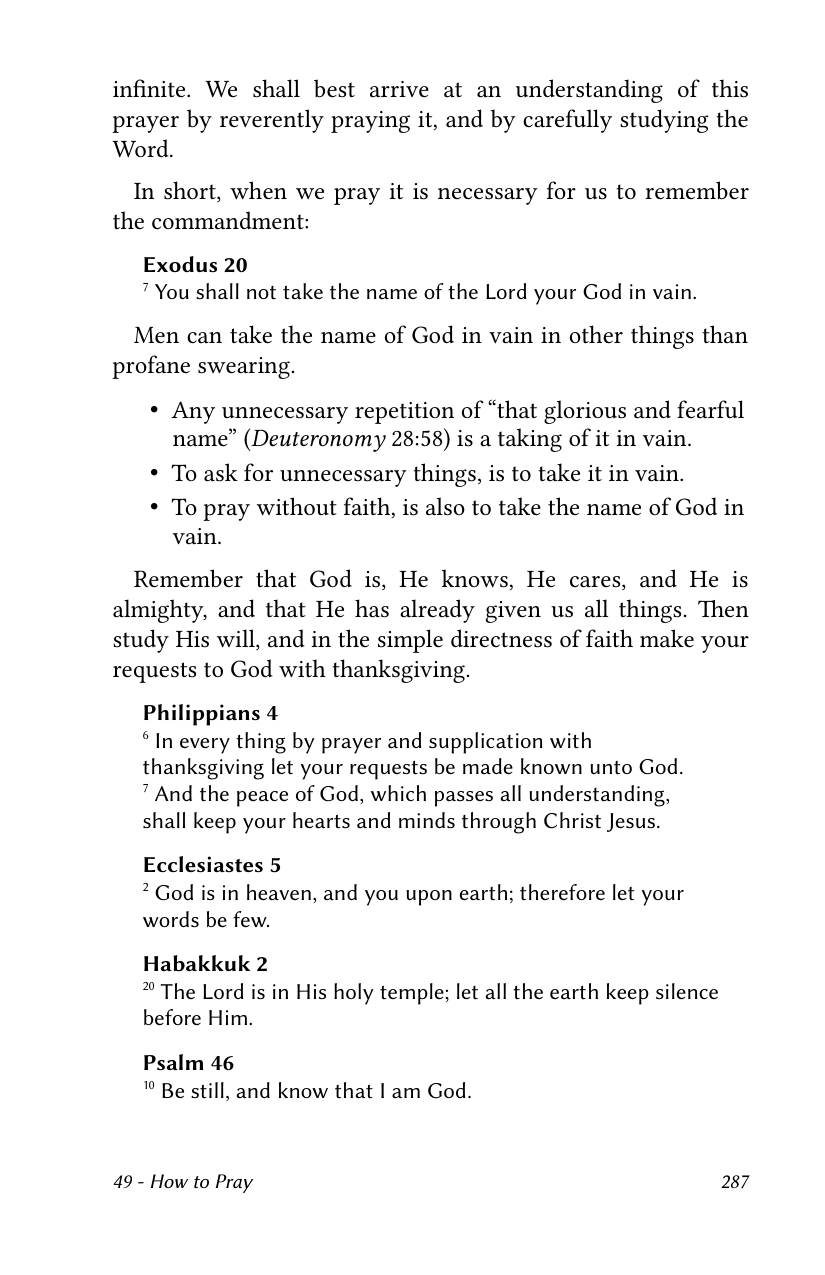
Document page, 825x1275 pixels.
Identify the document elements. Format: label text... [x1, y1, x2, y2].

text 2 God is in heaven, and you upon earth; therefore let your words be few. [142, 880, 720, 933]
text 7 You shall not take the name of the Lord your God in vain. [142, 279, 720, 305]
text 10 Be still, and know that I am God. [142, 1077, 720, 1104]
text 6 In every thing by prayer and supplication with thanksgiving let your requests be made known unto God. [142, 728, 720, 780]
text Philippians 4 [142, 700, 750, 726]
list Any unnecessary repetition of “that glorious and fearful name” (Deuteronomy 28:58) is a taking of it in vain. [150, 396, 750, 453]
text Habakkuk 2 [142, 951, 750, 977]
text Psalm 46 [142, 1050, 750, 1076]
text Men can take the name of God in vain in other things than profane swearing. [112, 321, 750, 379]
list To pray without faith, is also to take the name of God in vain. [150, 493, 750, 550]
text Ecclesiastes 5 [142, 852, 750, 878]
text 7 And the peace of God, which passes all understanding, shall keep your hearts and minds through Christ Jesus. [142, 781, 720, 834]
text Remember that God is, He knows, He cares, and He is almighty, and that He has already given us all things. Then study His will, and in the simple directness of faith make your requests to God with thanksgiving. [112, 565, 750, 684]
text infinite. We shall best arrive at an understanding of this prayer by reverently praying it, and by carefully studying the Word. [112, 75, 750, 163]
text Exodus 20 [142, 252, 750, 278]
text In short, when we pray it is necessary for us to remember the commandment: [112, 177, 750, 235]
text 20 The Lord is in His holy temple; let all the earth keep silence before Him. [142, 979, 720, 1031]
list To ask for unnecessary things, is to take it in vain. [150, 459, 750, 487]
